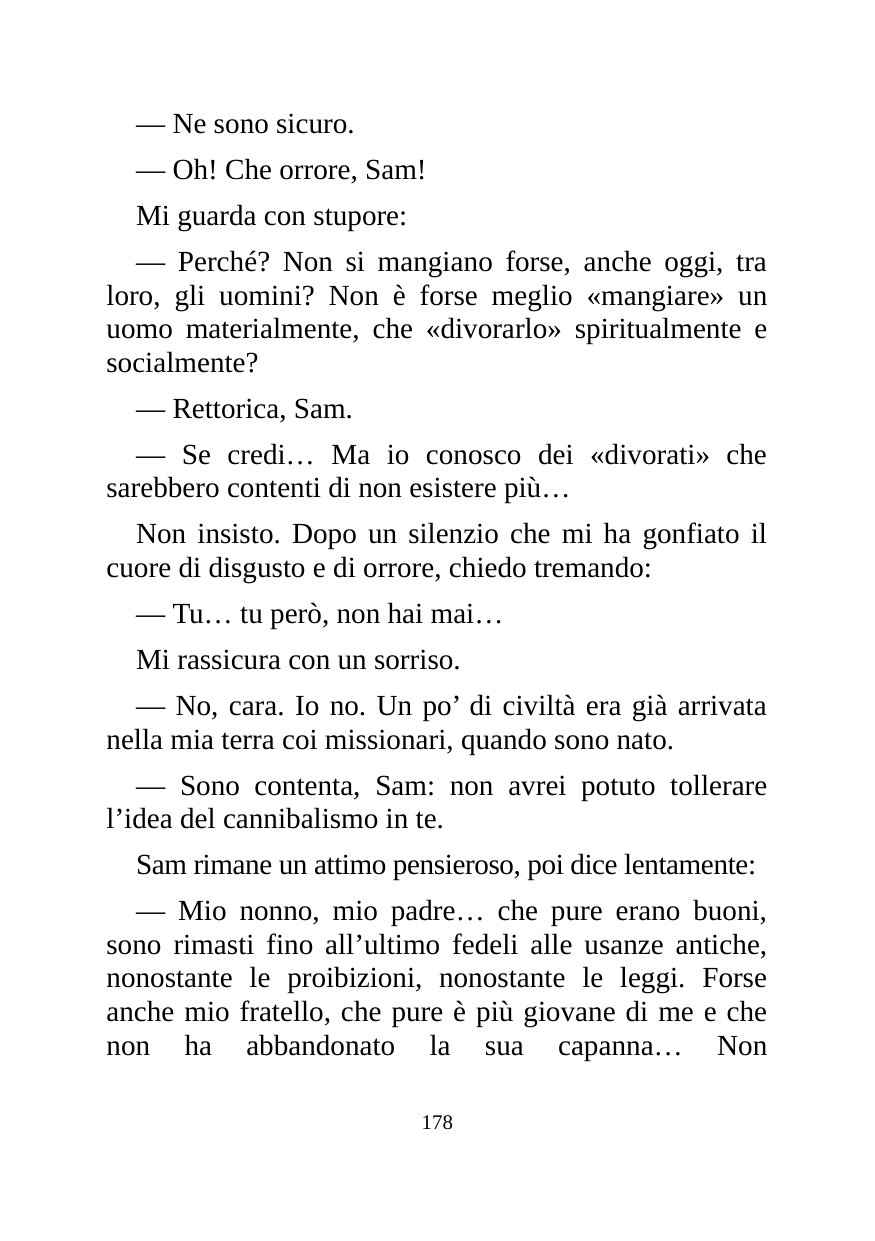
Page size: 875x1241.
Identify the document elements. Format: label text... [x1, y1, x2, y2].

text Non insisto. Dopo un silenzio che mi ha gonfiato il cuore di disgusto e di orrore, chiedo tremando: [106, 517, 768, 584]
text — Rettorica, Sam. [106, 391, 768, 424]
text — Se credi… Ma io conosco dei «divorati» che sarebbero contenti di non esistere più… [106, 437, 768, 504]
text — Perché? Non si mangiano forse, anche oggi, tra loro, gli uomini? Non è forse meglio «mangiare» un uomo materialmente, che «divorarlo» spiritualmente e socialmente? [106, 244, 768, 378]
text — No, cara. Io no. Un po’ di civiltà era già arrivata nella mia terra coi missionari, quando sono nato. [106, 688, 768, 755]
text Sam rimane un attimo pensieroso, poi dice lentamente: [106, 847, 768, 881]
text — Mio nonno, mio padre… che pure erano buoni, sono rimasti fino all’ultimo fedeli alle usanze antiche, nonostante le proibizioni, nonostante le leggi. Forse anche mio fratello, che pure è più giovane di me e che non ha abbandonato la sua capanna… Non [106, 893, 768, 1061]
text — Ne sono sicuro. [106, 106, 768, 140]
text Mi guarda con stupore: [106, 198, 768, 232]
text — Sono contenta, Sam: non avrei potuto tollerare l’idea del cannibalismo in te. [106, 768, 768, 835]
text — Tu… tu però, non hai mai… [106, 596, 768, 630]
text — Oh! Che orrore, Sam! [106, 152, 768, 186]
text Mi rassicura con un sorriso. [106, 642, 768, 676]
